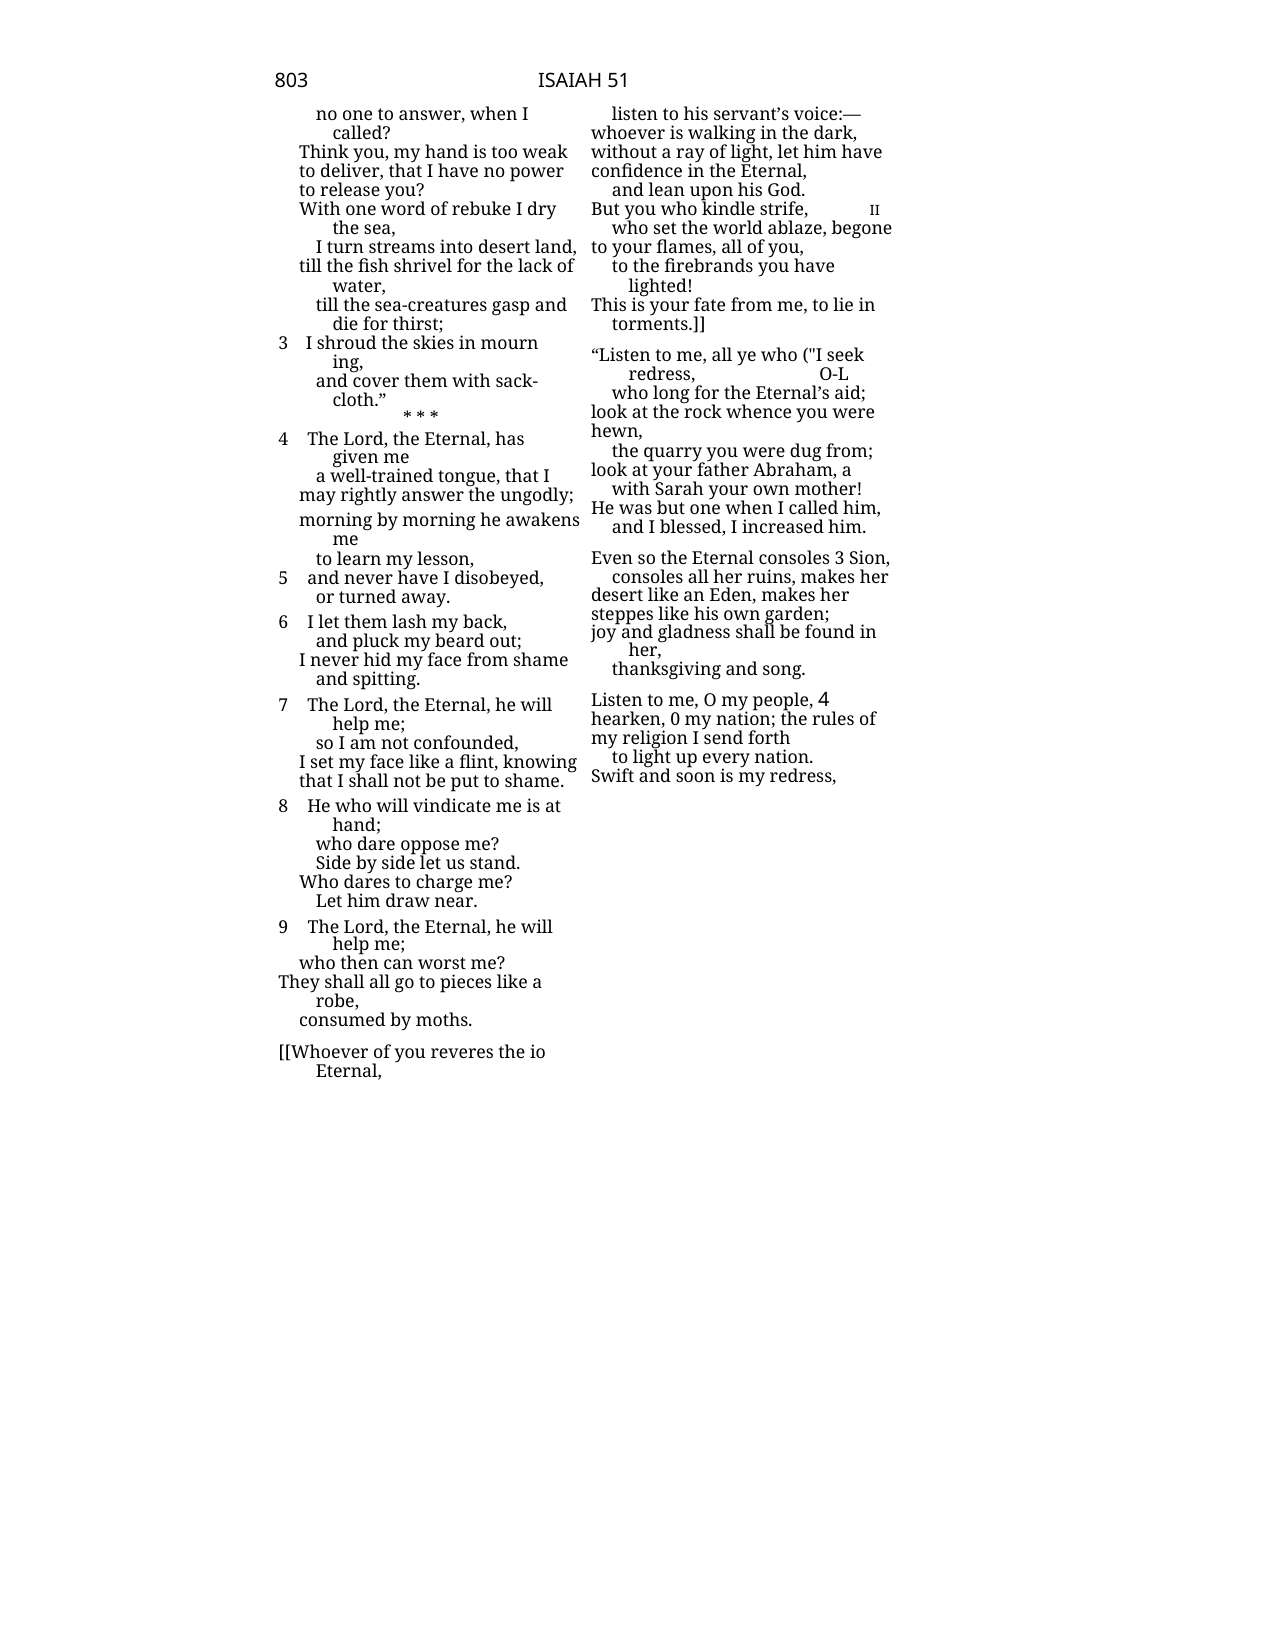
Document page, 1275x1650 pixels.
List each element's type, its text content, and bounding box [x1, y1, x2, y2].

text or turned away. [299, 588, 580, 607]
text He was but one when I called him, [591, 499, 893, 518]
text Who dares to charge me? [299, 873, 580, 893]
text morning by morning he awak­ens me [299, 511, 580, 550]
text listen to his servant’s voice:— whoever is walking in the dark, without a ray of light, let him have confidence in the Eternal, [591, 105, 893, 181]
text consoles all her ruins, makes her desert like an Eden, makes her steppes like his own garden; [591, 568, 893, 624]
text I never hid my face from shame and spitting. [299, 651, 580, 689]
text a well-trained tongue, that I may rightly answer the ungodly; [299, 467, 580, 505]
text With one word of rebuke I dry the sea, [299, 201, 580, 239]
list The Lord, the Eternal, he will [278, 696, 580, 715]
text This is your fate from me, to lie in torments.]] [591, 296, 893, 334]
text I set my face like a flint, knowing that I shall not be put to shame. [299, 753, 580, 791]
text and pluck my beard out; [299, 632, 580, 651]
text joy and gladness shall be found in her, [591, 624, 893, 661]
text [[Whoever of you reveres the io Eternal, [278, 1043, 580, 1081]
text who set the world ablaze, begone to your flames, all of you, [591, 219, 893, 258]
text and cover them with sack­cloth.” [316, 372, 580, 410]
text so I am not confounded, [299, 734, 580, 753]
text help me; [332, 937, 580, 954]
text given me [332, 449, 580, 467]
text and I blessed, I increased him. [591, 518, 893, 537]
text Think you, my hand is too weak to deliver, that I have no power to re­lease you? [299, 143, 580, 201]
text thanksgiving and song. [591, 661, 893, 679]
list The Lord, the Eternal, he will [278, 919, 580, 937]
text But you who kindle strife, ii [591, 201, 893, 219]
list He who will vindicate me is at [278, 797, 580, 816]
text to learn my lesson, [299, 550, 580, 569]
text “Listen to me, all ye who ("I seek redress, O-L [591, 346, 893, 384]
text * * * [278, 410, 563, 428]
text who long for the Eternal’s aid; look at the rock whence you were hewn, [591, 384, 893, 442]
list I let them lash my back, [278, 613, 580, 632]
text till the sea-creatures gasp and die for thirst; [316, 296, 580, 334]
text I turn streams into desert land, [316, 239, 580, 258]
text help me; [332, 715, 580, 734]
text Even so the Eternal consoles 3 Sion, [591, 550, 893, 568]
text ing, [332, 353, 580, 372]
text hand; [332, 816, 580, 835]
text who dare oppose me? [299, 835, 580, 854]
text the quarry you were dug from; [612, 442, 893, 461]
text They shall all go to pieces like a robe, [278, 973, 580, 1012]
list I shroud the skies in mourn­ [278, 334, 580, 353]
text consumed by moths. [278, 1012, 580, 1031]
text Listen to me, O my people, 4 hearken, 0 my nation; the rules of my religion I send forth [591, 691, 893, 748]
text and lean upon his God. [591, 181, 893, 201]
text no one to answer, when I called? [316, 105, 580, 143]
text look at your father Abraham, a with Sarah your own mother! [591, 461, 893, 499]
list and never have I disobeyed, [278, 569, 580, 588]
text who then can worst me? [278, 954, 580, 973]
text till the fish shrivel for the lack of water, [299, 258, 580, 296]
text Let him draw near. [299, 893, 580, 912]
text to light up every nation. [591, 748, 893, 767]
text Side by side let us stand. [299, 854, 580, 873]
text to the firebrands you have lighted! [612, 258, 893, 296]
text Swift and soon is my redress, [591, 767, 893, 786]
list The Lord, the Eternal, has [278, 431, 580, 449]
